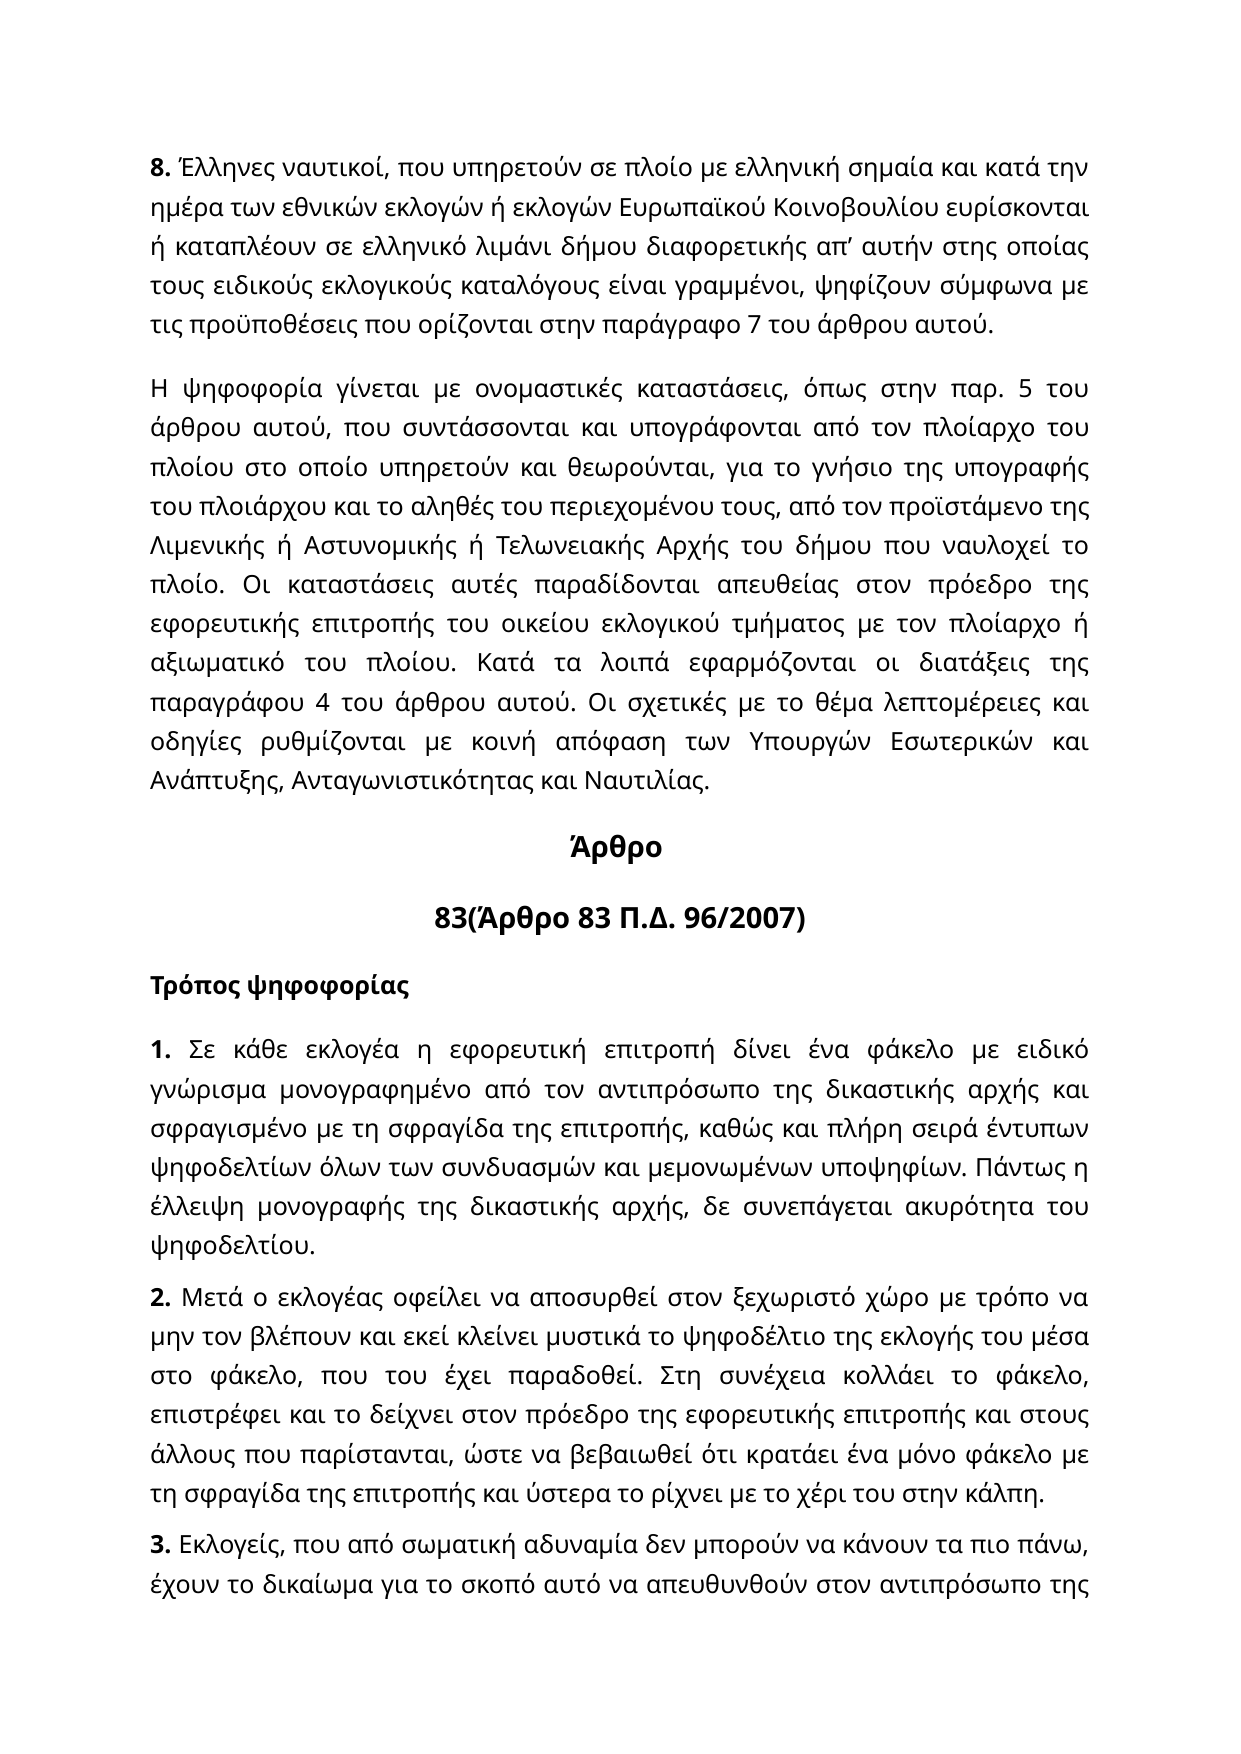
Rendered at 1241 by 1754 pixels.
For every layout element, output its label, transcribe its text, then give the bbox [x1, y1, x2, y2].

subtitle Άρθρο [150, 827, 1090, 866]
text 2. Μετά ο εκλογέας οφείλει να αποσυρθεί στον ξεχωριστό χώρο με τρόπο να μην τον βλέπουν και εκεί κλείνει μυστικά το ψηφοδέλτιο της εκλογής του μέσα στο φάκελο, που του έχει παραδοθεί. Στη συνέχεια κολλάει το φάκελο, επιστρέφει και το δείχνει στον πρόεδρο της εφορευτικής επιτροπής και στους άλλους που παρίστανται, ώστε να βεβαιωθεί ότι κρατάει ένα μόνο φάκελο με τη σφραγίδα της επιτροπής και ύστερα το ρίχνει με το χέρι του στην κάλπη. [150, 1279, 1090, 1509]
text Τρόπος ψηφοφορίας [150, 968, 1090, 1002]
text 8. Έλληνες ναυτικοί, που υπηρετούν σε πλοίο με ελληνική σημαία και κατά την ημέρα των εθνικών εκλογών ή εκλογών Ευρωπαϊκού Κοινοβουλίου ευρίσκονται ή καταπλέουν σε ελληνικό λιμάνι δήμου διαφορετικής απ’ αυτήν στης οποίας τους ειδικούς εκλογικούς καταλόγους είναι γραμμένοι, ψηφίζουν σύμφωνα με τις προϋποθέσεις που ορίζονται στην παράγραφο 7 του άρθρου αυτού. [150, 150, 1090, 341]
text 3. Εκλογείς, που από σωματική αδυναμία δεν μπορούν να κάνουν τα πιο πάνω, έχουν το δικαίωμα για το σκοπό αυτό να απευθυνθούν στον αντιπρόσωπο της [150, 1527, 1090, 1600]
text Η ψηφοφορία γίνεται με ονομαστικές καταστάσεις, όπως στην παρ. 5 του άρθρου αυτού, που συντάσσονται και υπογράφονται από τον πλοίαρχο του πλοίου στο οποίο υπηρετούν και θεωρούνται, για το γνήσιο της υπογραφής του πλοιάρχου και το αληθές του περιεχομένου τους, από τον προϊστάμενο της Λιμενικής ή Αστυνομικής ή Τελωνειακής Αρχής του δήμου που ναυλοχεί το πλοίο. Οι καταστάσεις αυτές παραδίδονται απευθείας στον πρόεδρο της εφορευτικής επιτροπής του οικείου εκλογικού τμήματος με τον πλοίαρχο ή αξιωματικό του πλοίου. Κατά τα λοιπά εφαρμόζονται οι διατάξεις της παραγράφου 4 του άρθρου αυτού. Οι σχετικές με το θέμα λεπτομέρειες και οδηγίες ρυθμίζονται με κοινή απόφαση των Υπουργών Εσωτερικών και Ανάπτυξης, Ανταγωνιστικότητας και Ναυτιλίας. [150, 371, 1090, 797]
subtitle 83(Άρθρο 83 Π.Δ. 96/2007) [150, 897, 1090, 937]
text 1. Σε κάθε εκλογέα η εφορευτική επιτροπή δίνει ένα φάκελο με ειδικό γνώρισμα μονογραφημένο από τον αντιπρόσωπο της δικαστικής αρχής και σφραγισμένο με τη σφραγίδα της επιτροπής, καθώς και πλήρη σειρά έντυπων ψηφοδελτίων όλων των συνδυασμών και μεμονωμένων υποψηφίων. Πάντως η έλλειψη μονογραφής της δικαστικής αρχής, δε συνεπάγεται ακυρότητα του ψηφοδελτίου. [150, 1032, 1090, 1262]
